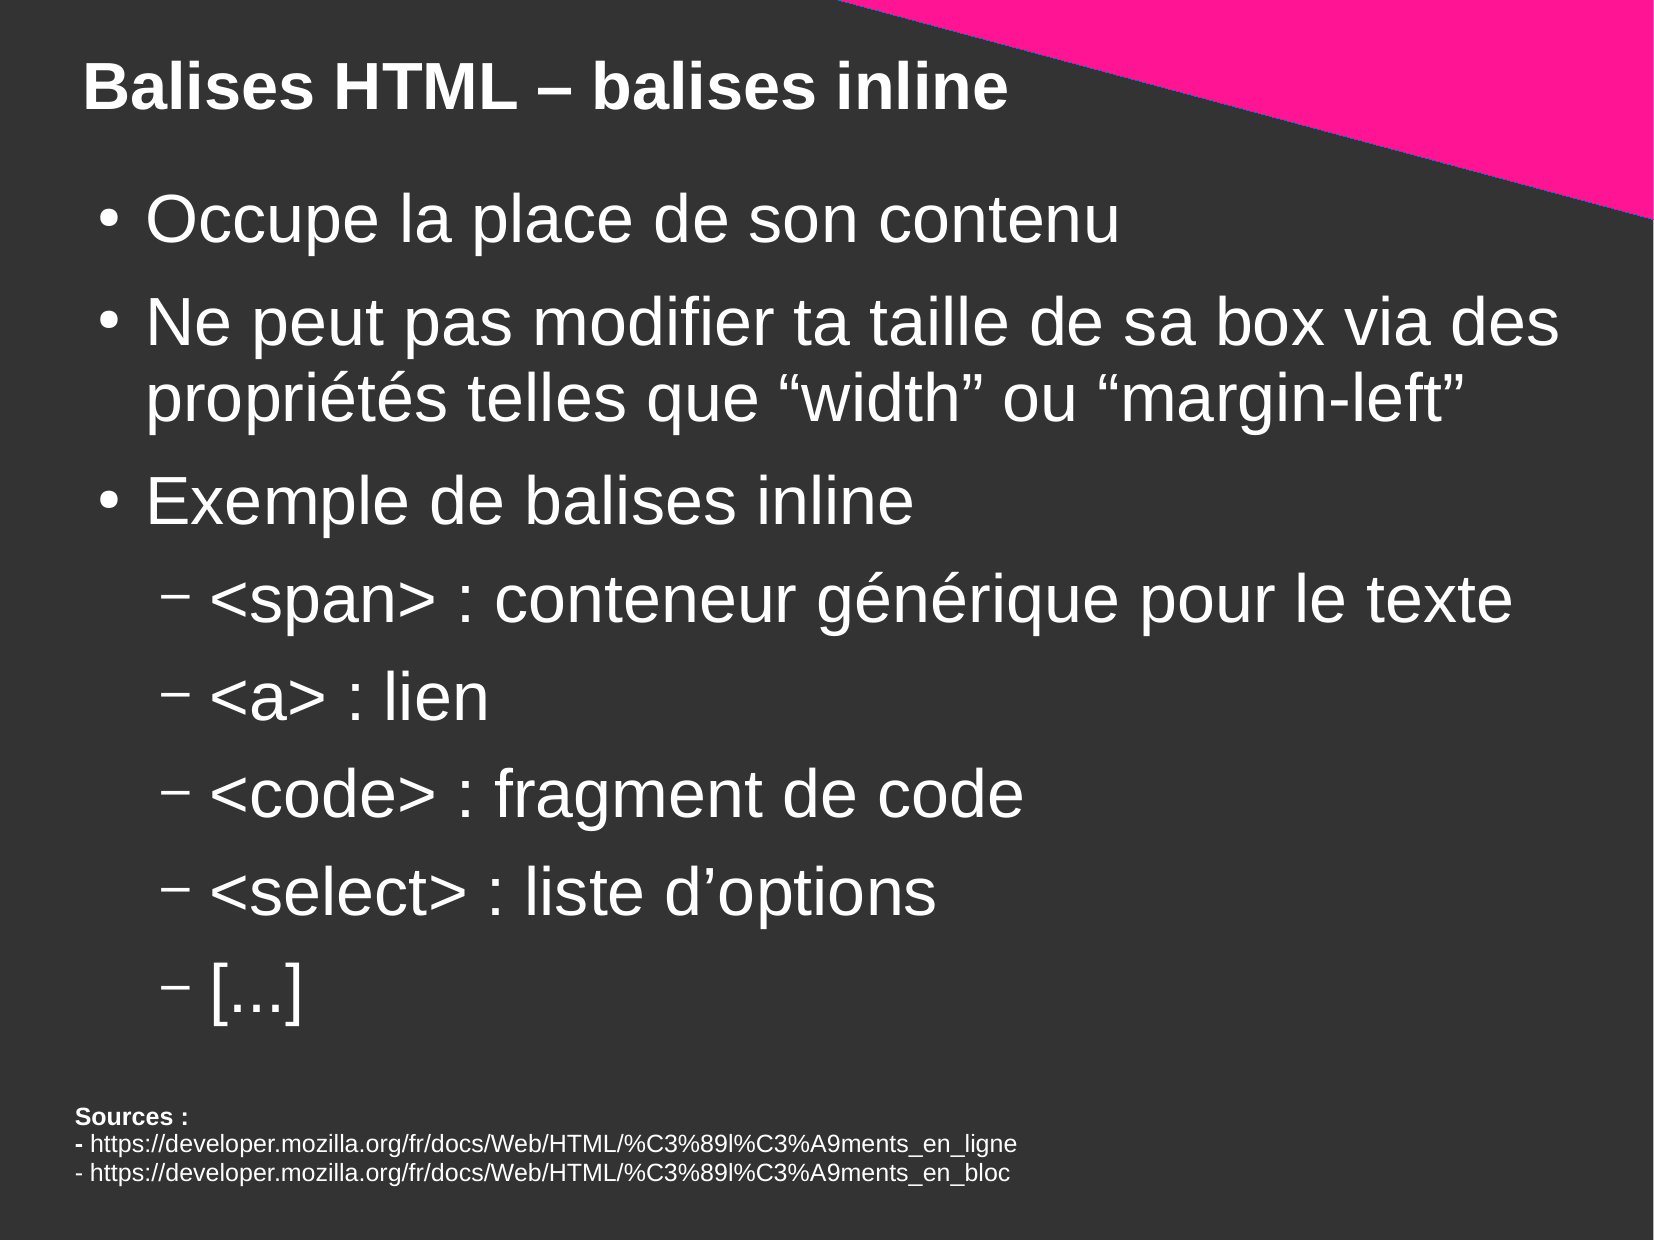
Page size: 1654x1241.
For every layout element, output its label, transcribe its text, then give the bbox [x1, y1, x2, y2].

text_box Sources : - https://developer.mozilla.org/fr/docs/Web/HTML/%C3%89l%C3%A9ments_en_ligne - https://developer.mozilla.org/fr/docs/Web/HTML/%C3%89l%C3%A9ments_en_bloc [59, 1094, 1546, 1227]
text_box [838, 0, 1654, 220]
title Balises HTML – balises inline [82, 49, 1436, 162]
list Occupe la place de son contenu Ne peut pas modifier ta taille de sa box via des propriétés telles que “width” ou “margin-left” Exemple de balises inline <span> : conteneur générique pour le texte <a> : lien <code> : fragment de code <select> : liste d’options [...] [80, 180, 1620, 1035]
